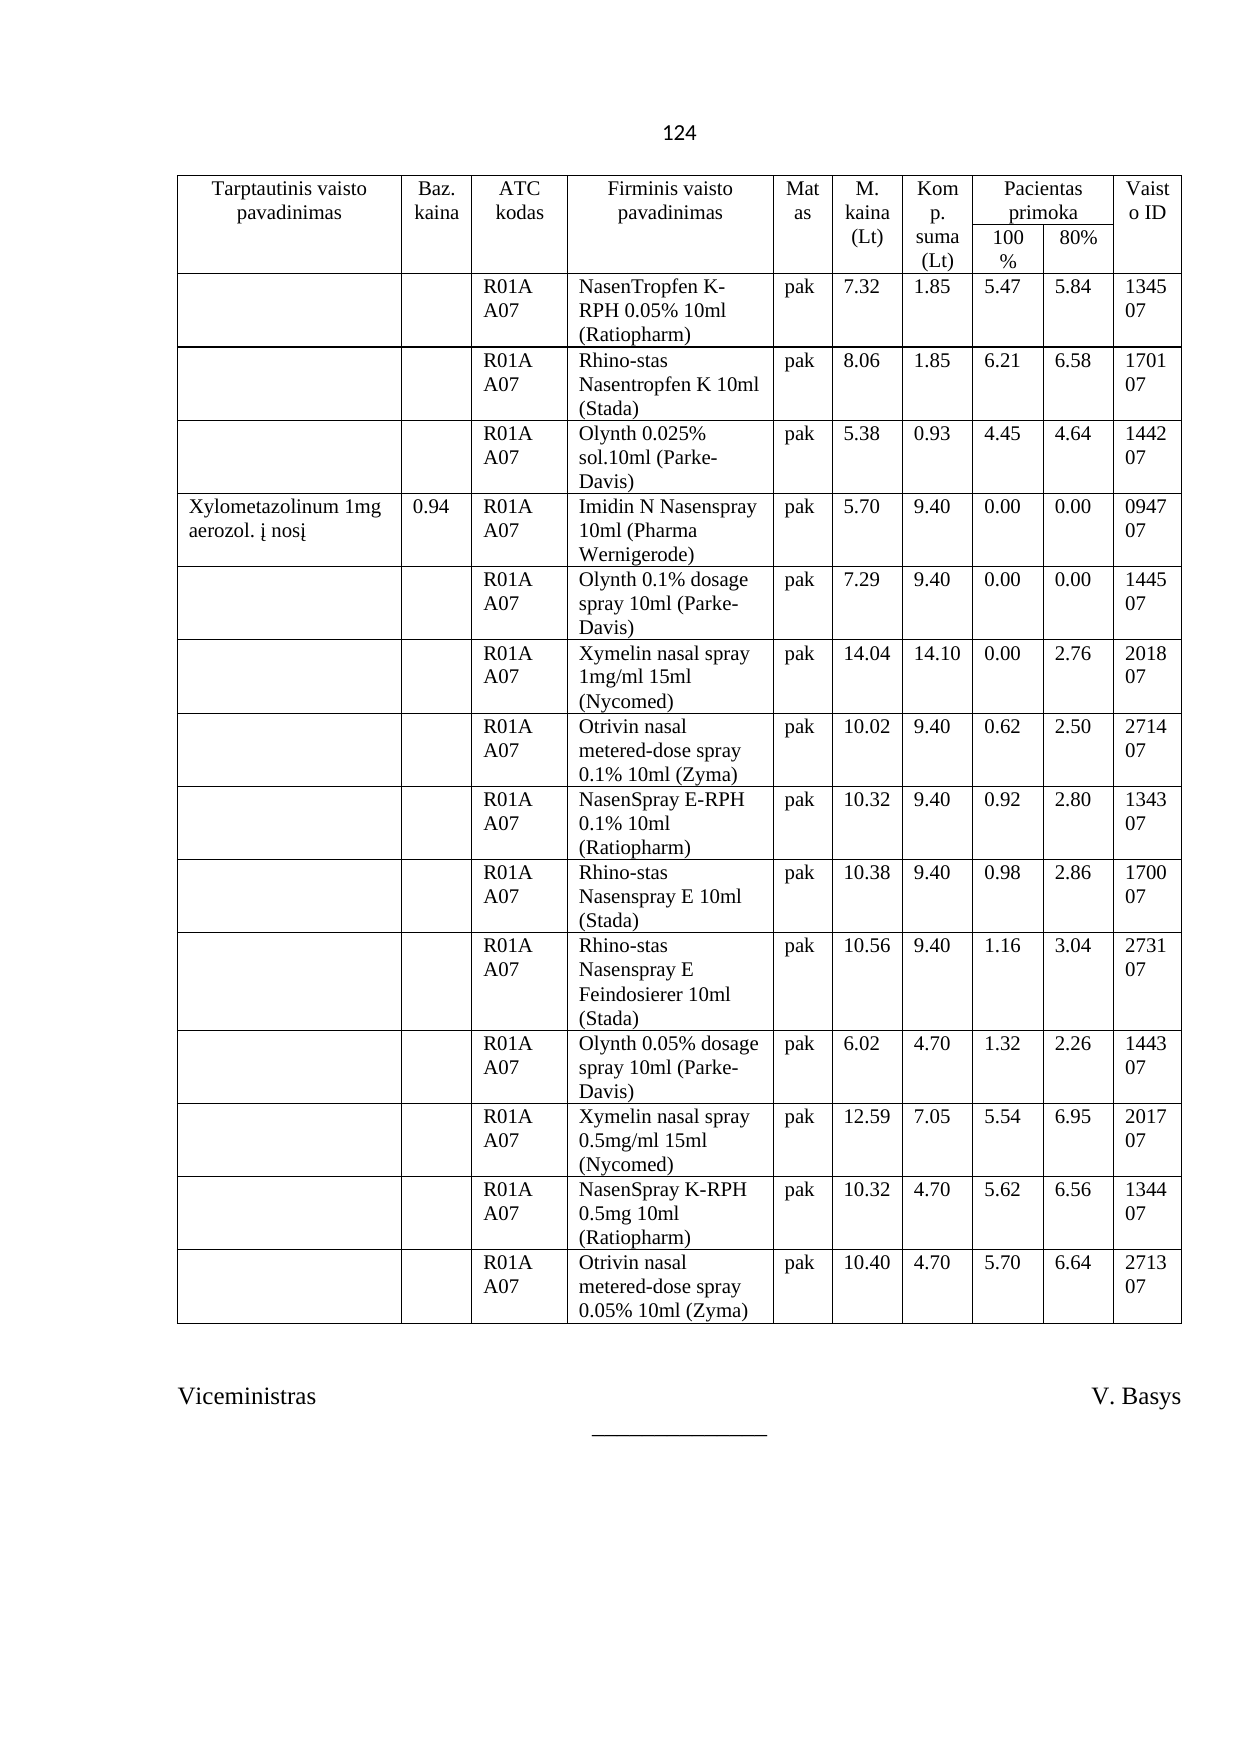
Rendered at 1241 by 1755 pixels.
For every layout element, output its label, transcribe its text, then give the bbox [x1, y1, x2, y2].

table_cell 134407 [1114, 1177, 1181, 1249]
table_cell [402, 640, 471, 713]
table_cell R01A A07 [472, 567, 567, 639]
table_cell 7.29 [833, 567, 902, 639]
table_cell pak [774, 494, 832, 566]
table_cell NasenSpray E-RPH 0.1% 10ml (Ratiopharm) [568, 787, 773, 859]
table_cell 7.05 [903, 1104, 972, 1176]
table_cell 5.84 [1044, 274, 1113, 346]
table_cell pak [774, 1177, 832, 1249]
table_cell pak [774, 640, 832, 713]
table_cell 271307 [1114, 1250, 1181, 1322]
table_cell 144207 [1114, 421, 1181, 493]
table_header Pacientas primoka [973, 176, 1113, 224]
table_cell [178, 933, 401, 1029]
table_cell [178, 1104, 401, 1176]
table_cell 9.40 [903, 494, 972, 566]
table_cell R01A A07 [472, 933, 567, 1029]
table_cell [402, 421, 471, 493]
table_cell 10.02 [833, 714, 902, 786]
table_cell R01A A07 [472, 1031, 567, 1103]
table_cell 6.21 [973, 348, 1043, 420]
table_cell 271407 [1114, 714, 1181, 786]
table_cell R01A A07 [472, 1104, 567, 1176]
table_cell R01A A07 [472, 787, 567, 859]
table_cell [402, 933, 471, 1029]
table_cell [178, 714, 401, 786]
table_cell 0.00 [1044, 494, 1113, 566]
text ______________ [177, 1410, 1181, 1438]
table_cell [178, 1250, 401, 1322]
table_cell [402, 274, 471, 346]
table_cell [402, 567, 471, 639]
table_cell pak [774, 567, 832, 639]
table_cell Xylometazolinum 1mg aerozol. į nosį [178, 494, 401, 566]
table_cell R01A A07 [472, 421, 567, 493]
table_cell [402, 1250, 471, 1322]
table_cell [178, 860, 401, 932]
table_cell 0.92 [973, 787, 1043, 859]
table_cell 4.45 [973, 421, 1043, 493]
table_cell 14.04 [833, 640, 902, 713]
table_cell 134507 [1114, 274, 1181, 346]
table_cell Imidin N Nasenspray 10ml (Pharma Wernigerode) [568, 494, 773, 566]
table_cell 0.94 [402, 494, 471, 566]
table_cell 201707 [1114, 1104, 1181, 1176]
table_header Firminis vaisto pavadinimas [568, 176, 773, 273]
table_cell 10.40 [833, 1250, 902, 1322]
table_cell 0.62 [973, 714, 1043, 786]
table_cell pak [774, 787, 832, 859]
table_cell 10.32 [833, 787, 902, 859]
table_cell 094707 [1114, 494, 1181, 566]
table_cell 7.32 [833, 274, 902, 346]
table_cell 273107 [1114, 933, 1181, 1029]
table_cell 5.54 [973, 1104, 1043, 1176]
table_cell Otrivin nasal metered-dose spray 0.1% 10ml (Zyma) [568, 714, 773, 786]
table_cell 9.40 [903, 860, 972, 932]
table_cell [178, 640, 401, 713]
table_cell 6.95 [1044, 1104, 1113, 1176]
table_cell NasenSpray K-RPH 0.5mg 10ml (Ratiopharm) [568, 1177, 773, 1249]
table_cell 6.58 [1044, 348, 1113, 420]
table_cell 170107 [1114, 348, 1181, 420]
table_cell R01A A07 [472, 1177, 567, 1249]
table_cell 2.50 [1044, 714, 1113, 786]
table_cell 2.26 [1044, 1031, 1113, 1103]
table_cell 6.56 [1044, 1177, 1113, 1249]
table_cell [178, 1177, 401, 1249]
table_header M. kaina (Lt) [833, 176, 902, 273]
table_cell 170007 [1114, 860, 1181, 932]
table_cell pak [774, 933, 832, 1029]
table_cell R01A A07 [472, 1250, 567, 1322]
table_header Komp. suma (Lt) [903, 176, 972, 273]
table_cell [402, 1177, 471, 1249]
table_cell 134307 [1114, 787, 1181, 859]
table_cell 10.32 [833, 1177, 902, 1249]
table_cell 0.00 [1044, 567, 1113, 639]
table_cell 201807 [1114, 640, 1181, 713]
table_cell 5.70 [833, 494, 902, 566]
table_cell R01A A07 [472, 348, 567, 420]
table_cell pak [774, 1104, 832, 1176]
table_cell R01A A07 [472, 860, 567, 932]
table_header Tarptautinis vaisto pavadinimas [178, 176, 401, 273]
table_cell Olynth 0.025% sol.10ml (Parke-Davis) [568, 421, 773, 493]
table_cell R01A A07 [472, 714, 567, 786]
table_cell [178, 787, 401, 859]
table_cell 14.10 [903, 640, 972, 713]
table_cell 6.64 [1044, 1250, 1113, 1322]
table_cell 8.06 [833, 348, 902, 420]
table_cell Rhino-stas Nasenspray E Feindosierer 10ml (Stada) [568, 933, 773, 1029]
table_cell NasenTropfen K-RPH 0.05% 10ml (Ratiopharm) [568, 274, 773, 346]
table_cell 2.86 [1044, 860, 1113, 932]
table_cell [402, 1104, 471, 1176]
table_cell Xymelin nasal spray 1mg/ml 15ml (Nycomed) [568, 640, 773, 713]
table_cell Olynth 0.1% dosage spray 10ml (Parke-Davis) [568, 567, 773, 639]
table_cell R01A A07 [472, 494, 567, 566]
table_cell pak [774, 348, 832, 420]
table_cell [178, 421, 401, 493]
table_cell Otrivin nasal metered-dose spray 0.05% 10ml (Zyma) [568, 1250, 773, 1322]
table_cell 0.00 [973, 640, 1043, 713]
table_header Vaisto ID [1114, 176, 1181, 273]
table_cell [178, 348, 401, 420]
table_cell 1.32 [973, 1031, 1043, 1103]
table_cell [178, 567, 401, 639]
table_cell pak [774, 1250, 832, 1322]
table_cell Xymelin nasal spray 0.5mg/ml 15ml (Nycomed) [568, 1104, 773, 1176]
table_cell pak [774, 421, 832, 493]
table_cell R01A A07 [472, 640, 567, 713]
table_header Matas [774, 176, 832, 273]
table_cell [402, 860, 471, 932]
table_header Baz. kaina [402, 176, 471, 273]
table_cell Rhino-stas Nasentropfen K 10ml (Stada) [568, 348, 773, 420]
table_cell 100% [973, 225, 1043, 273]
table_cell 80% [1044, 225, 1113, 273]
table_cell Rhino-stas Nasenspray E 10ml (Stada) [568, 860, 773, 932]
table_cell 4.70 [903, 1177, 972, 1249]
table_cell [402, 1031, 471, 1103]
table_cell 9.40 [903, 714, 972, 786]
table_cell 10.38 [833, 860, 902, 932]
table_cell 144507 [1114, 567, 1181, 639]
table_cell 9.40 [903, 787, 972, 859]
table_cell pak [774, 714, 832, 786]
table_cell 0.00 [973, 494, 1043, 566]
table_cell 5.47 [973, 274, 1043, 346]
table_cell 1.16 [973, 933, 1043, 1029]
table_cell [402, 348, 471, 420]
table_cell 5.62 [973, 1177, 1043, 1249]
table_cell 4.70 [903, 1250, 972, 1322]
table_cell 1.85 [903, 348, 972, 420]
table_cell Olynth 0.05% dosage spray 10ml (Parke-Davis) [568, 1031, 773, 1103]
table_cell 9.40 [903, 933, 972, 1029]
table_cell 2.76 [1044, 640, 1113, 713]
table_cell R01A A07 [472, 274, 567, 346]
table_cell 0.93 [903, 421, 972, 493]
table_cell 12.59 [833, 1104, 902, 1176]
table_cell pak [774, 274, 832, 346]
table_cell 2.80 [1044, 787, 1113, 859]
table_cell 4.70 [903, 1031, 972, 1103]
table_cell 144307 [1114, 1031, 1181, 1103]
table_cell pak [774, 860, 832, 932]
text Viceministras V. Basys [177, 1381, 1181, 1410]
table_cell [178, 274, 401, 346]
table_header ATC kodas [472, 176, 567, 273]
table_cell 0.98 [973, 860, 1043, 932]
table_cell 10.56 [833, 933, 902, 1029]
table_cell 5.38 [833, 421, 902, 493]
table_cell 9.40 [903, 567, 972, 639]
table_cell 5.70 [973, 1250, 1043, 1322]
table_cell [178, 1031, 401, 1103]
table_cell 4.64 [1044, 421, 1113, 493]
table_cell 6.02 [833, 1031, 902, 1103]
table_cell pak [774, 1031, 832, 1103]
table_cell 0.00 [973, 567, 1043, 639]
table_cell 1.85 [903, 274, 972, 346]
table_cell [402, 787, 471, 859]
table_cell 3.04 [1044, 933, 1113, 1029]
table_cell [402, 714, 471, 786]
